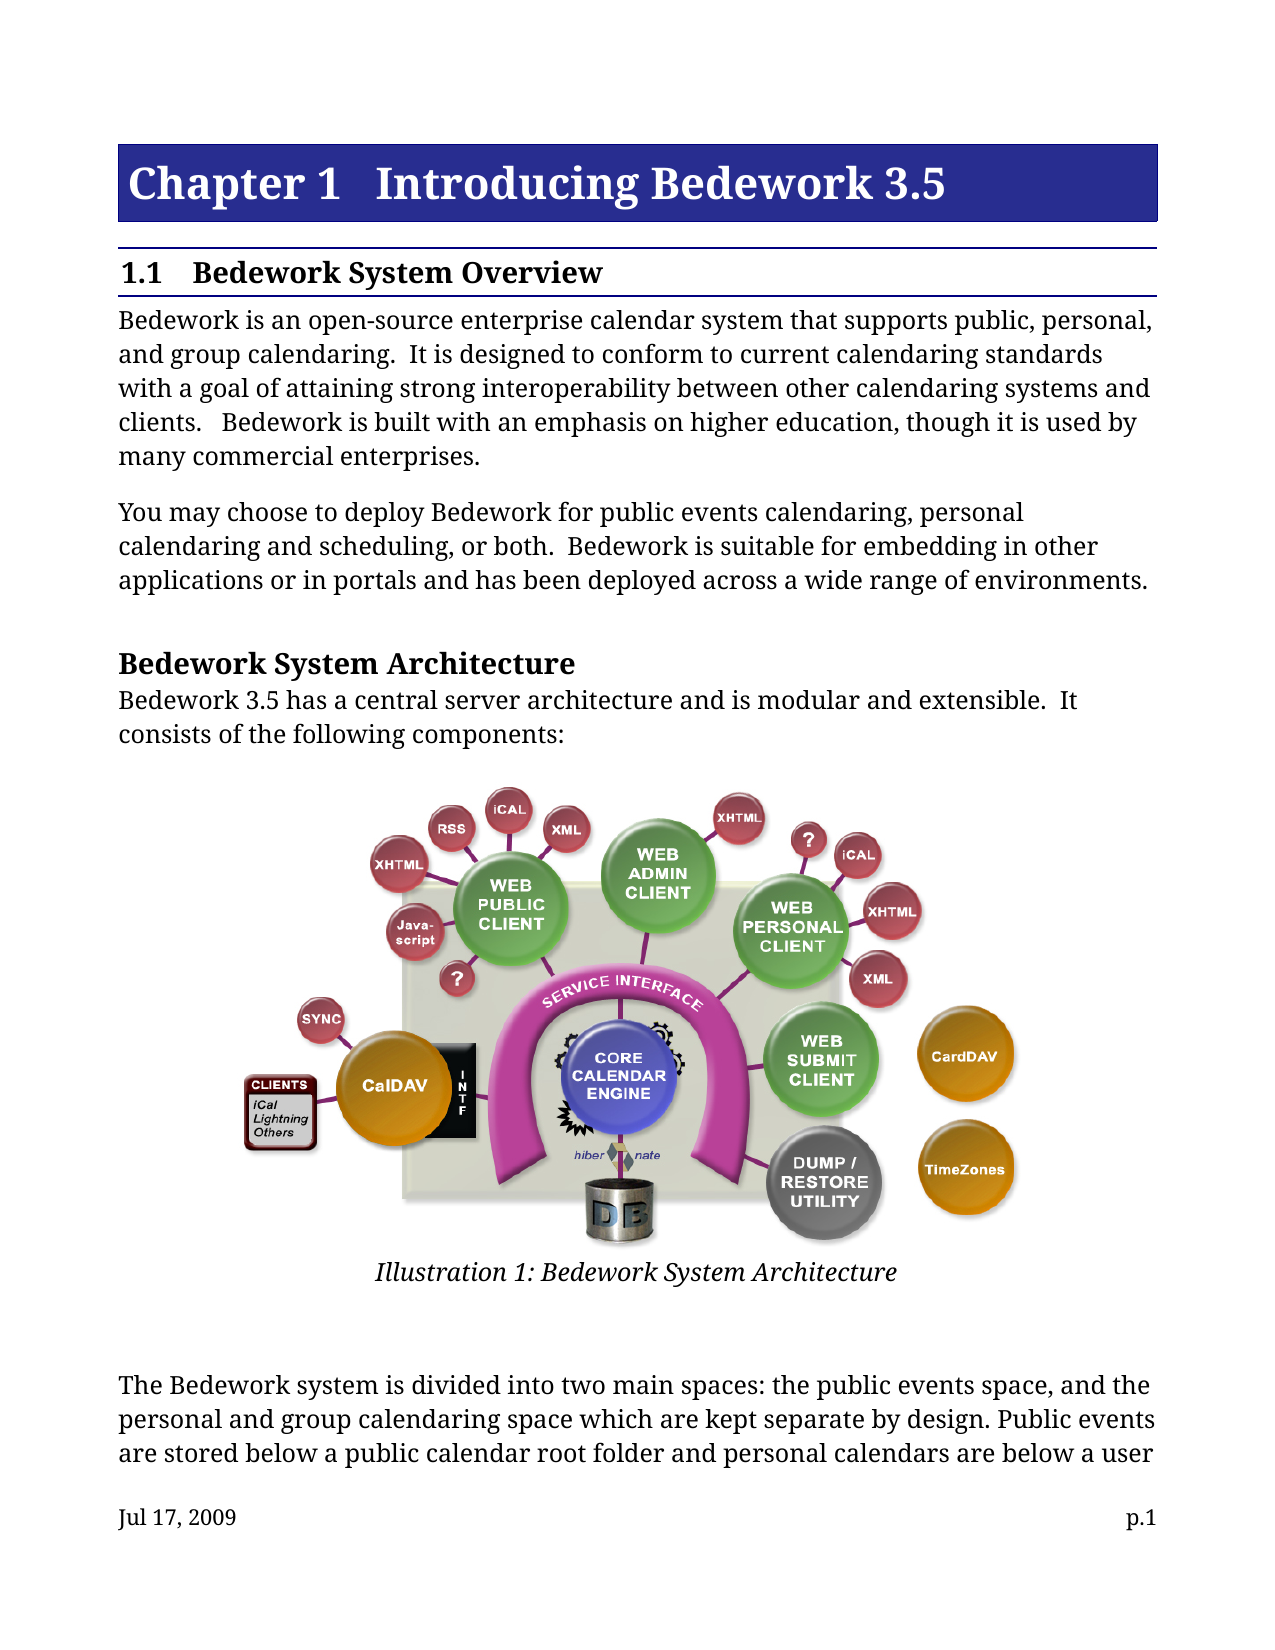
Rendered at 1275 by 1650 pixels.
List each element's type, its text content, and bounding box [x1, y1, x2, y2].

subtitle Bedework System Architecture [118, 643, 1157, 683]
text Bedework 3.5 has a central server architecture and is modular and extensible. It consists of the following components: [118, 683, 1157, 751]
text The Bedework system is divided into two main spaces: the public events space, and the personal and group calendaring space which are kept separate by design. Public events are stored below a public calendar root folder and personal calendars are below a user [118, 1367, 1157, 1469]
subtitle Bedework System Overview [118, 249, 1157, 295]
subtitle Introducing Bedework 3.5 [119, 145, 1157, 221]
text [237, 1289, 1037, 1312]
text Illustration 1: Bedework System Architecture [237, 1255, 1037, 1289]
text You may choose to deploy Bedework for public events calendaring, personal calendaring and scheduling, or both. Bedework is suitable for embedding in other applications or in portals and has been deployed across a wide range of environments. [118, 494, 1157, 596]
picture [237, 781, 1038, 1255]
text Bedework is an open-source enterprise calendar system that supports public, personal, and group calendaring. It is designed to conform to current calendaring standards with a goal of attaining strong interoperability between other calendaring systems and clients. Bedework is built with an emphasis on higher education, though it is used by many commercial enterprises. [118, 303, 1157, 473]
